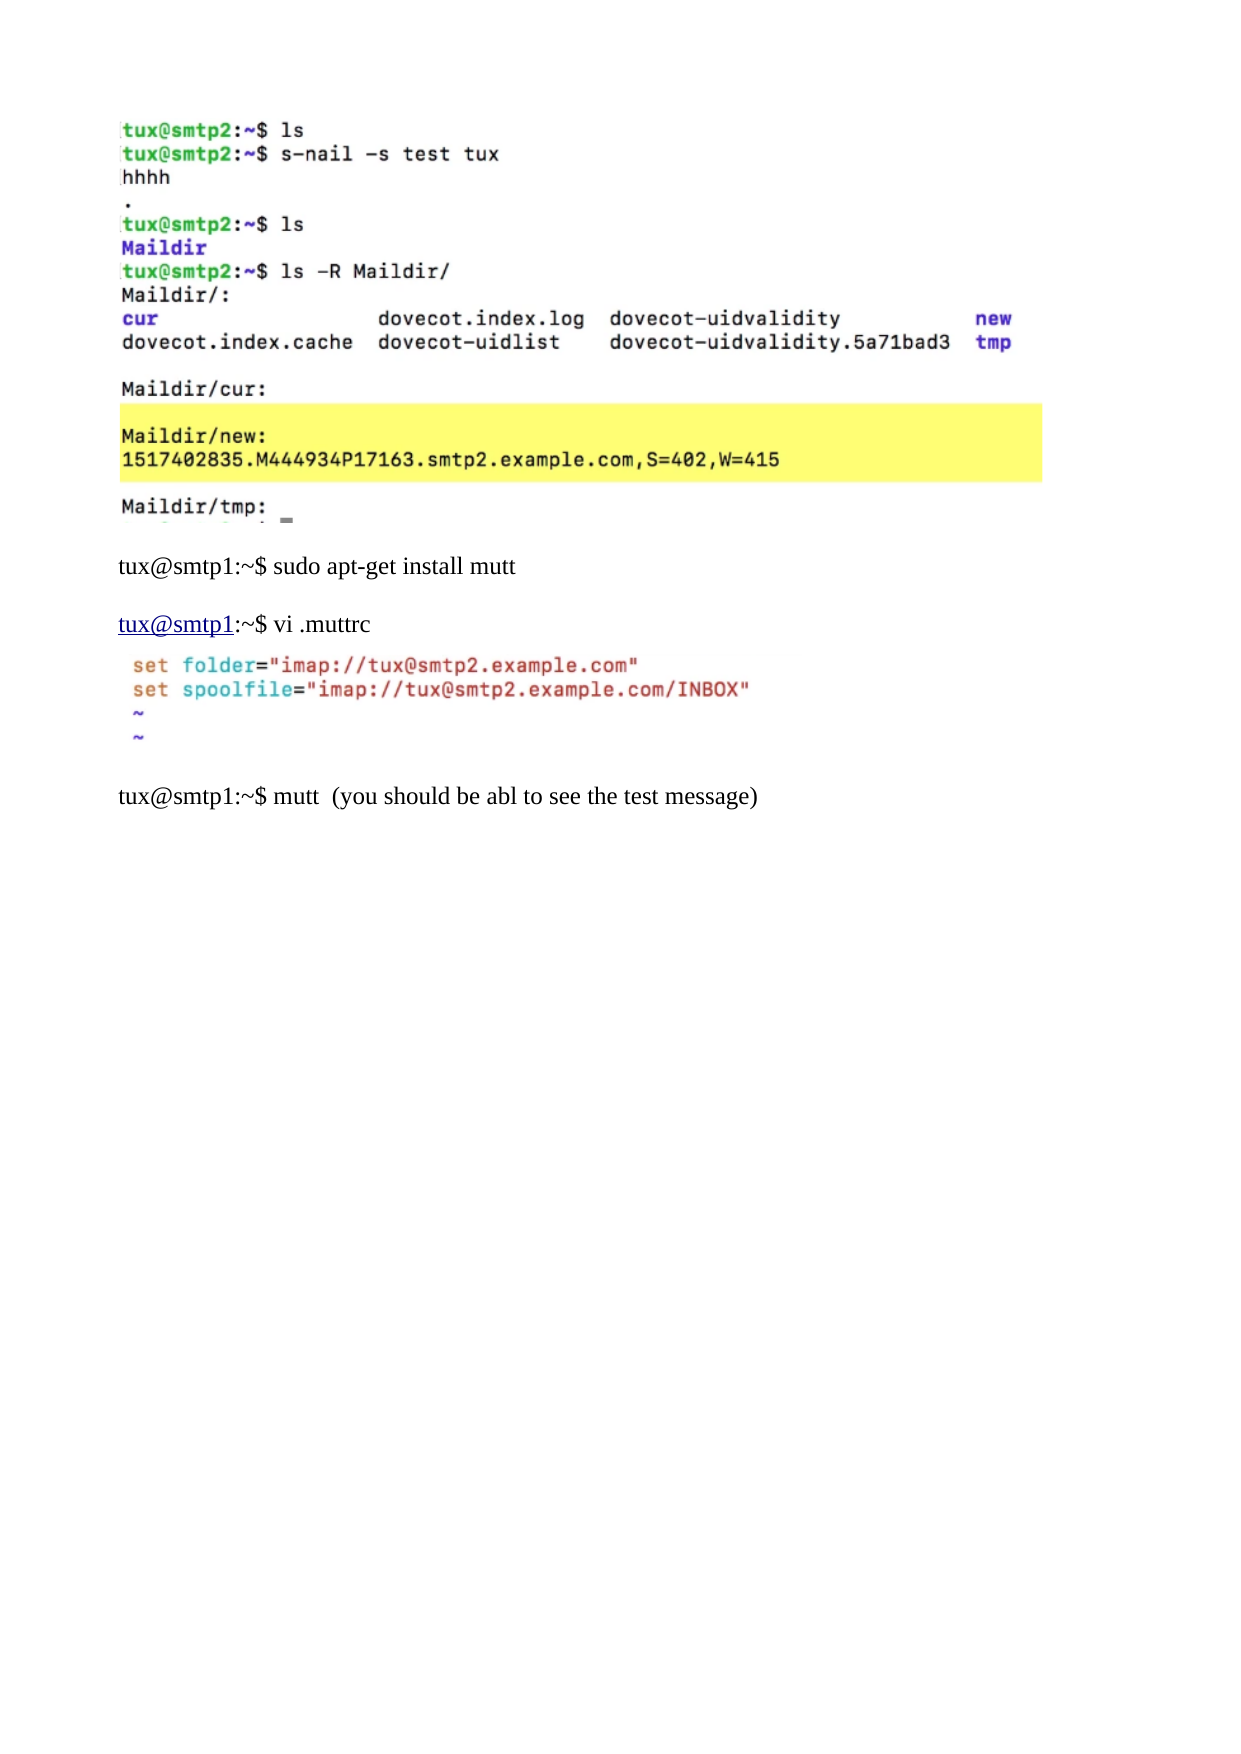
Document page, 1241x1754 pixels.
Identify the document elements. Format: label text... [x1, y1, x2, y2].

text tux@smtp1:~$ sudo apt-get install mutt [118, 551, 1122, 580]
text tux@smtp1:~$ mutt (you should be abl to see the test message) [118, 781, 1122, 810]
picture [119, 118, 1043, 523]
picture [128, 654, 802, 749]
text tux@smtp1:~$ vi .muttrc [118, 609, 1122, 637]
